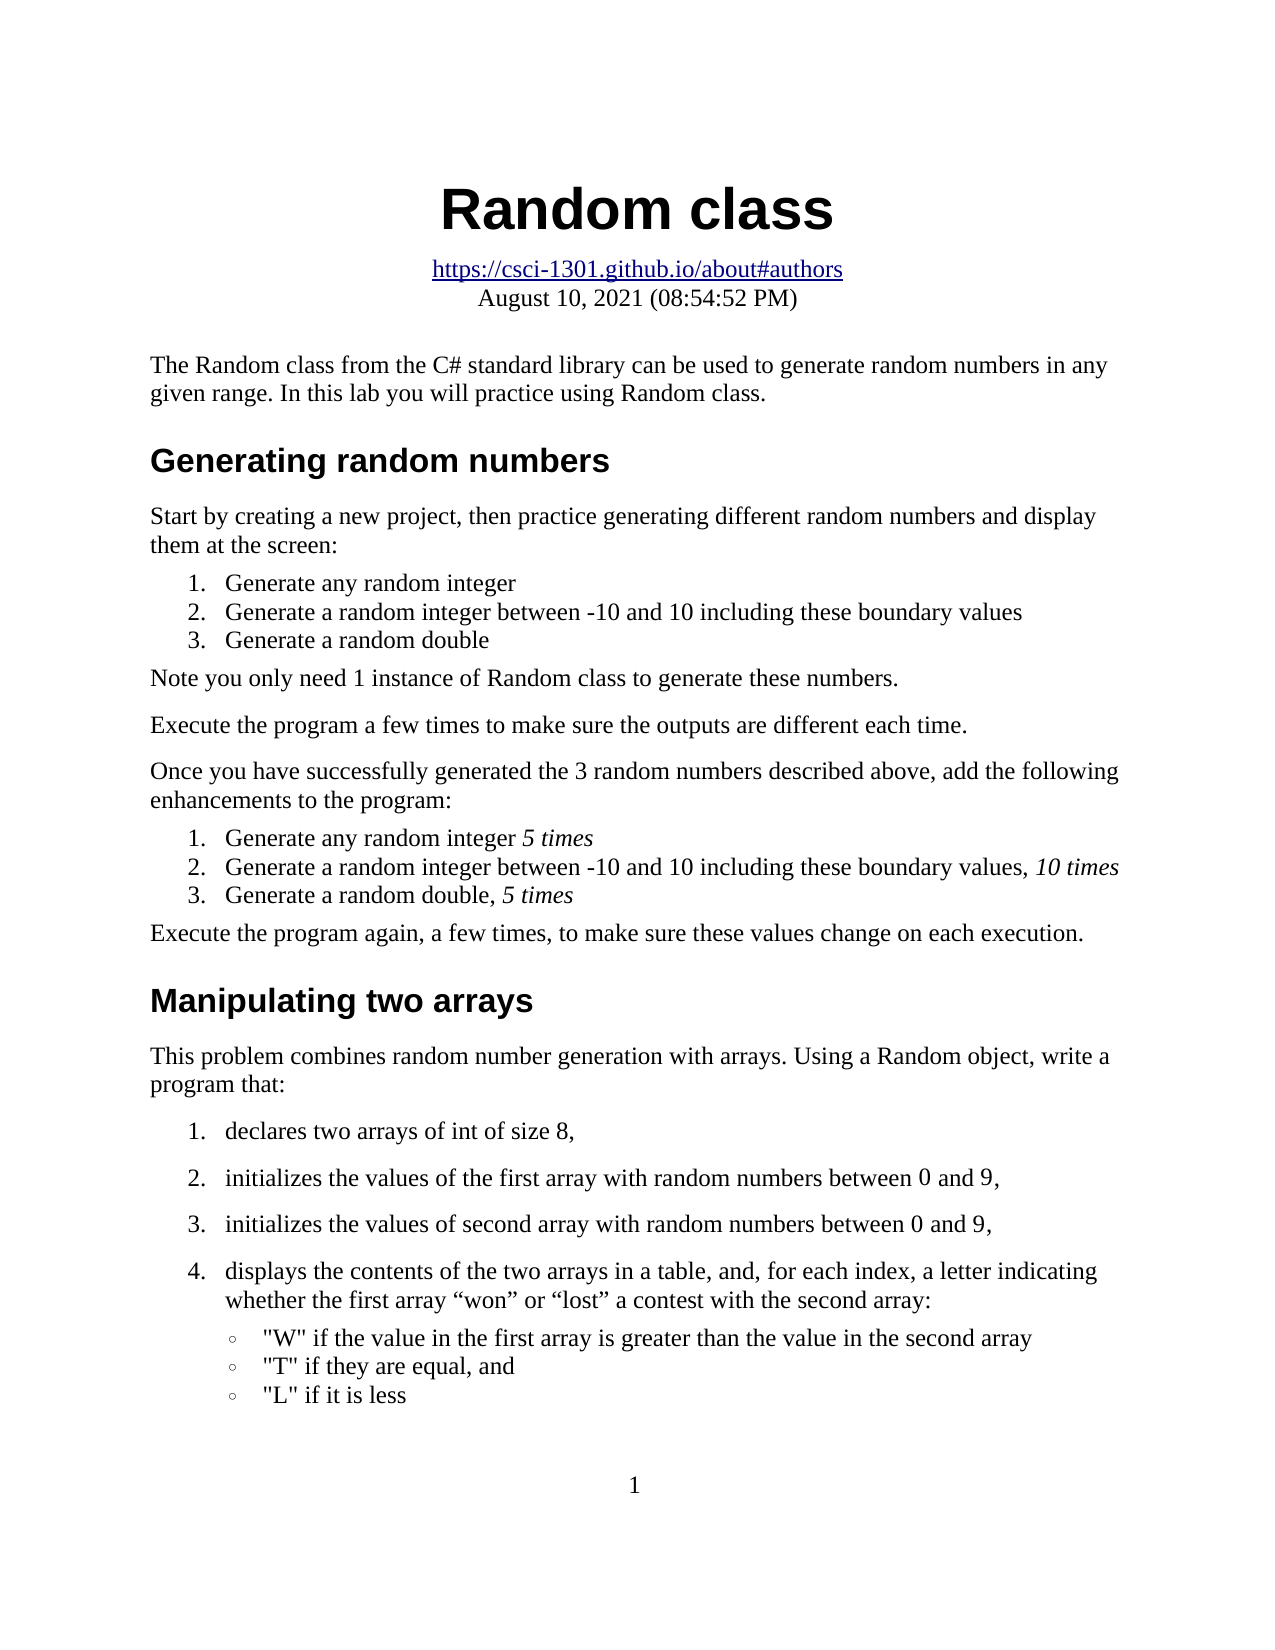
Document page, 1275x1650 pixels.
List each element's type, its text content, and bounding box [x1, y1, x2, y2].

text Start by creating a new project, then practice generating different random numbers and display them at the screen: [150, 501, 1125, 559]
list Generate a random double [187, 625, 1125, 654]
text Execute the program a few times to make sure the outputs are different each time. [150, 710, 1125, 738]
list displays the contents of the two arrays in a table, and, for each index, a letter indicating whether the first array “won” or “lost” a contest with the second array: [187, 1256, 1125, 1314]
list Generate any random integer [187, 568, 1125, 597]
title Random class [150, 175, 1125, 242]
list Generate a random integer between -10 and 10 including these boundary values, 10 times [187, 852, 1125, 880]
list "L" if it is less [225, 1380, 1125, 1409]
list Generate any random integer 5 times [187, 823, 1125, 852]
list "W" if the value in the first array is greater than the value in the second array [225, 1323, 1125, 1351]
subtitle Generating random numbers [150, 441, 1125, 480]
text https://csci-1301.github.io/about#authors [150, 254, 1125, 283]
text The Random class from the C# standard library can be used to generate random numbers in any given range. In this lab you will practice using Random class. [150, 350, 1125, 407]
list Generate a random double, 5 times [187, 880, 1125, 909]
list initializes the values of second array with random numbers between and , [187, 1209, 1125, 1238]
text Execute the program again, a few times, to make sure these values change on each execution. [150, 918, 1125, 947]
text This problem combines random number generation with arrays. Using a Random object, write a program that: [150, 1041, 1125, 1098]
list declares two arrays of int of size 8, [187, 1116, 1125, 1145]
text Once you have successfully generated the 3 random numbers described above, add the following enhancements to the program: [150, 756, 1125, 814]
subtitle Manipulating two arrays [150, 981, 1125, 1019]
list Generate a random integer between -10 and 10 including these boundary values [187, 597, 1125, 625]
list initializes the values of the first array with random numbers between and , [187, 1163, 1125, 1192]
text Note you only need 1 instance of Random class to generate these numbers. [150, 663, 1125, 692]
text August 10, 2021 (08:54:52 PM) [150, 283, 1125, 312]
list "T" if they are equal, and [225, 1351, 1125, 1380]
